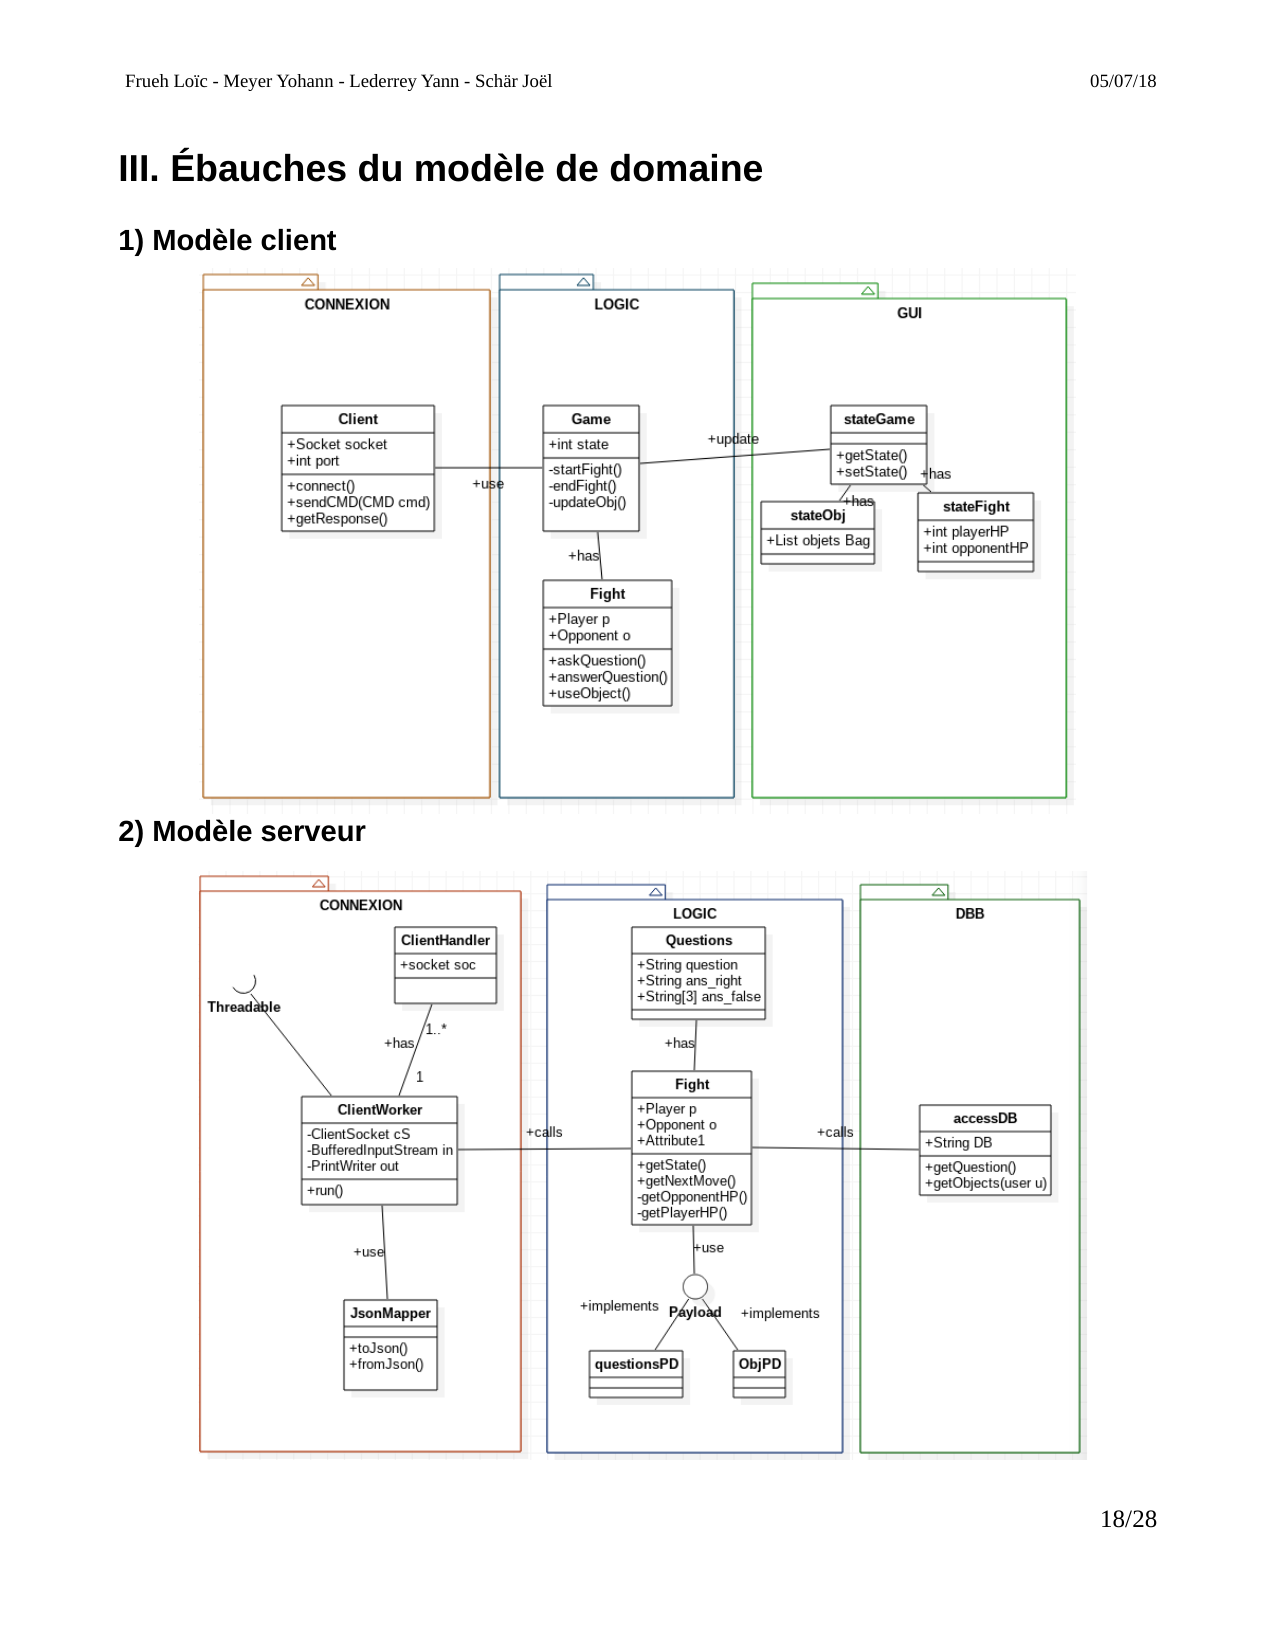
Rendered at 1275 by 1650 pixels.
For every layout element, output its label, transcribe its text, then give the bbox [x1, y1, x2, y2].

picture [199, 268, 1076, 814]
subtitle 2) Modèle serveur [118, 814, 1157, 847]
subtitle 1) Modèle client [118, 223, 1157, 256]
picture [198, 871, 1088, 1460]
subtitle III. Ébauches du modèle de domaine [118, 146, 1157, 189]
